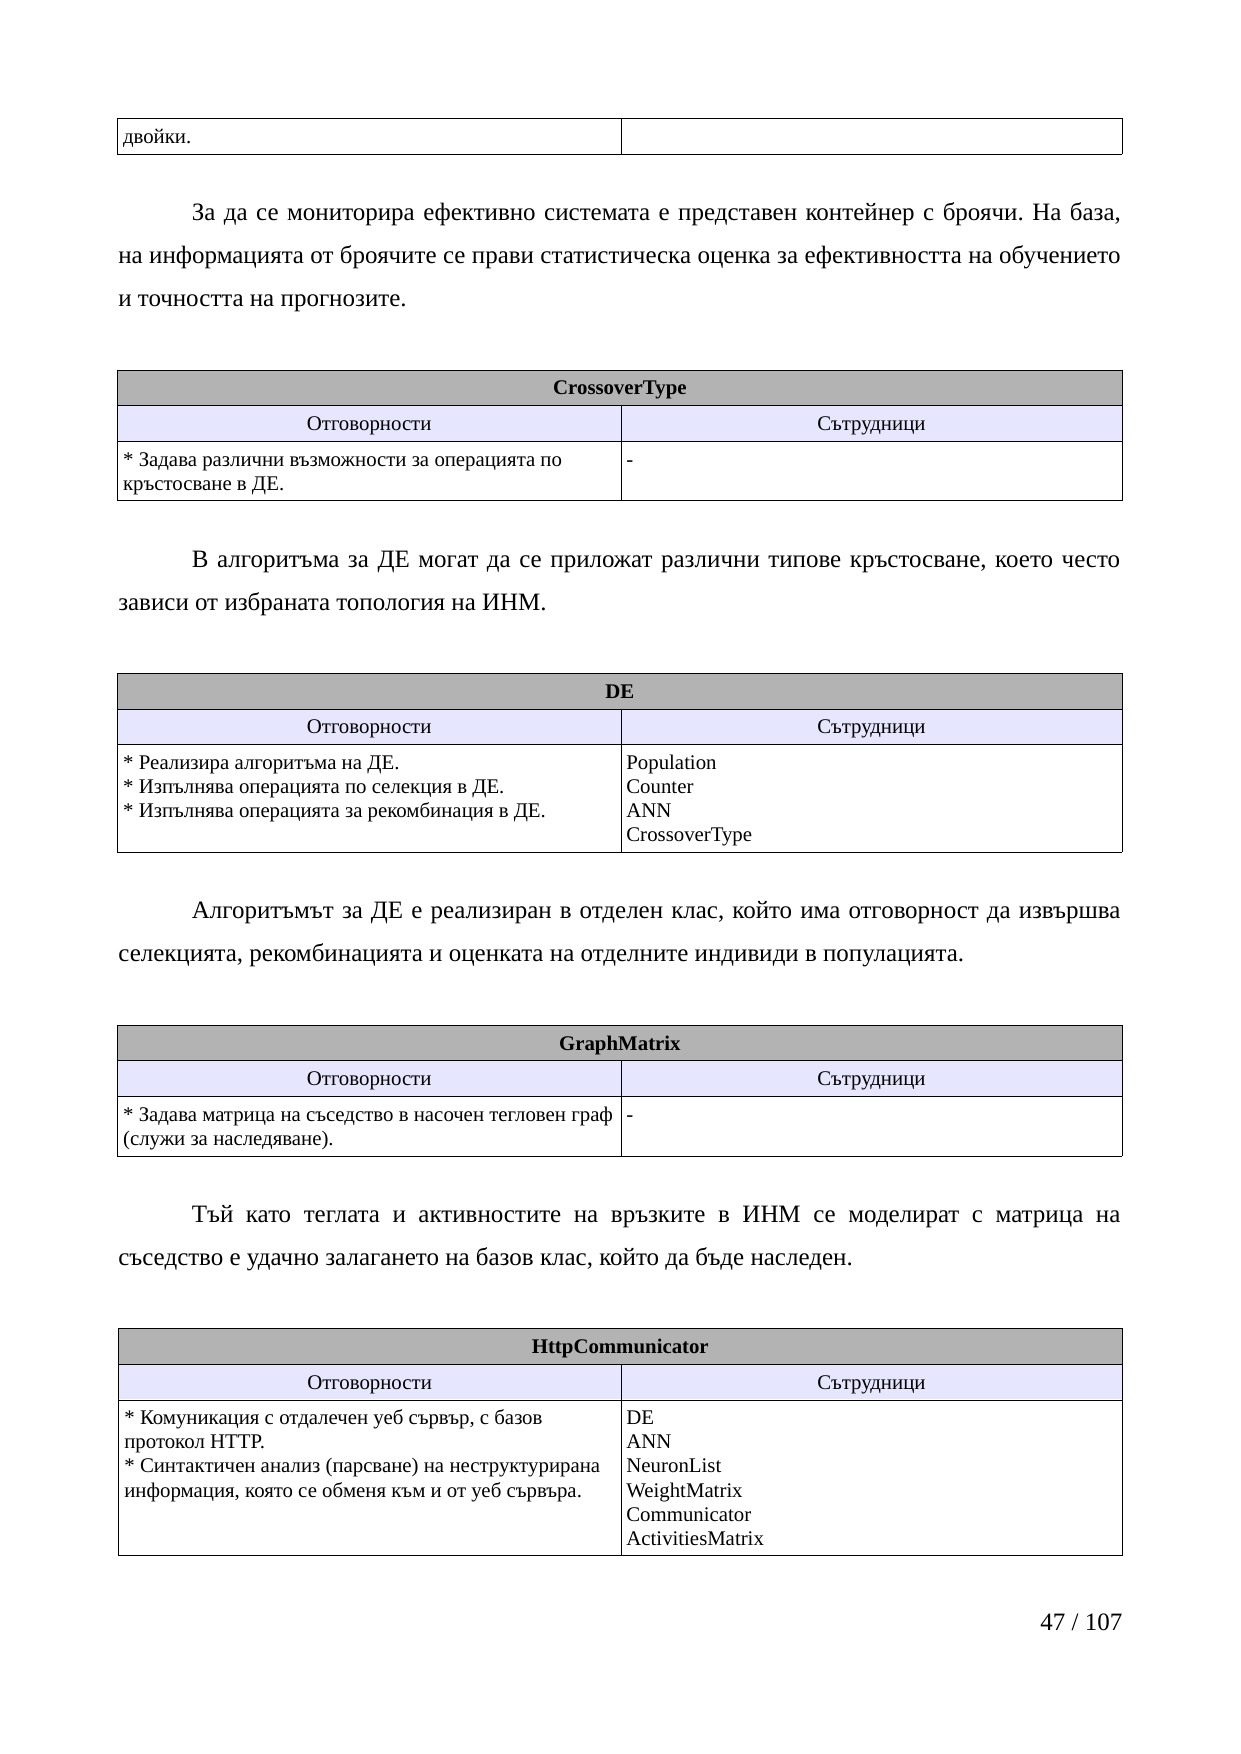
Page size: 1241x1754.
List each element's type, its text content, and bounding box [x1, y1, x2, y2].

table_cell * Реализира алгоритъма на ДЕ. * Изпълнява операцията по селекция в ДЕ. * Изпълнява операцията за рекомбинация в ДЕ. [118, 745, 621, 852]
table_header CrossoverType [118, 371, 1122, 405]
text Алгоритъмът за ДЕ е реализиран в отделен клас, който има отговорност да извършва селекцията, рекомбинацията и оценката на отделните индивиди в популацията. [118, 895, 1122, 967]
table_cell Отговорности [119, 1365, 621, 1399]
table_header DE [118, 674, 1122, 709]
table_cell Отговорности [118, 710, 621, 744]
table_cell Отговорности [118, 1061, 621, 1096]
table_header GraphMatrix [118, 1026, 1122, 1060]
table_cell * Комуникация с отдалечен уеб сървър, с базов протокол HTTP. * Синтактичен анализ (парсване) на неструктурирана информация, която се обменя към и от уеб сървъра. [119, 1401, 621, 1555]
table_cell Сътрудници [622, 1061, 1122, 1096]
table_cell Population Counter ANN CrossoverType [622, 745, 1122, 852]
text За да се мониторира ефективно системата е представен контейнер с броячи. На база, на информацията от броячите се прави статистическа оценка за ефективността на обучението и точността на прогнозите. [118, 197, 1122, 312]
text В алгоритъма за ДЕ могат да се приложат различни типове кръстосване, което често зависи от избраната топология на ИНМ. [118, 544, 1122, 616]
table_cell Сътрудници [622, 406, 1122, 441]
table_cell * Задава матрица на съседство в насочен тегловен граф (служи за наследяване). [118, 1097, 621, 1156]
table_cell DE ANN NeuronList WeightMatrix Communicator ActivitiesMatrix [622, 1401, 1122, 1555]
table_header HttpCommunicator [119, 1329, 1122, 1364]
text Тъй като теглата и активностите на връзките в ИНМ се моделират с матрица на съседство е удачно залагането на базов клас, който да бъде наследен. [118, 1199, 1122, 1271]
table_cell двойки. [118, 119, 621, 154]
table_cell - [622, 442, 1122, 500]
table_cell Сътрудници [622, 710, 1122, 744]
table_cell - [622, 119, 1122, 154]
table_cell Отговорности [118, 406, 621, 441]
table_cell - [622, 1097, 1122, 1156]
table_cell Сътрудници [622, 1365, 1122, 1399]
table_cell * Задава различни възможности за операцията по кръстосване в ДЕ. [118, 442, 621, 500]
